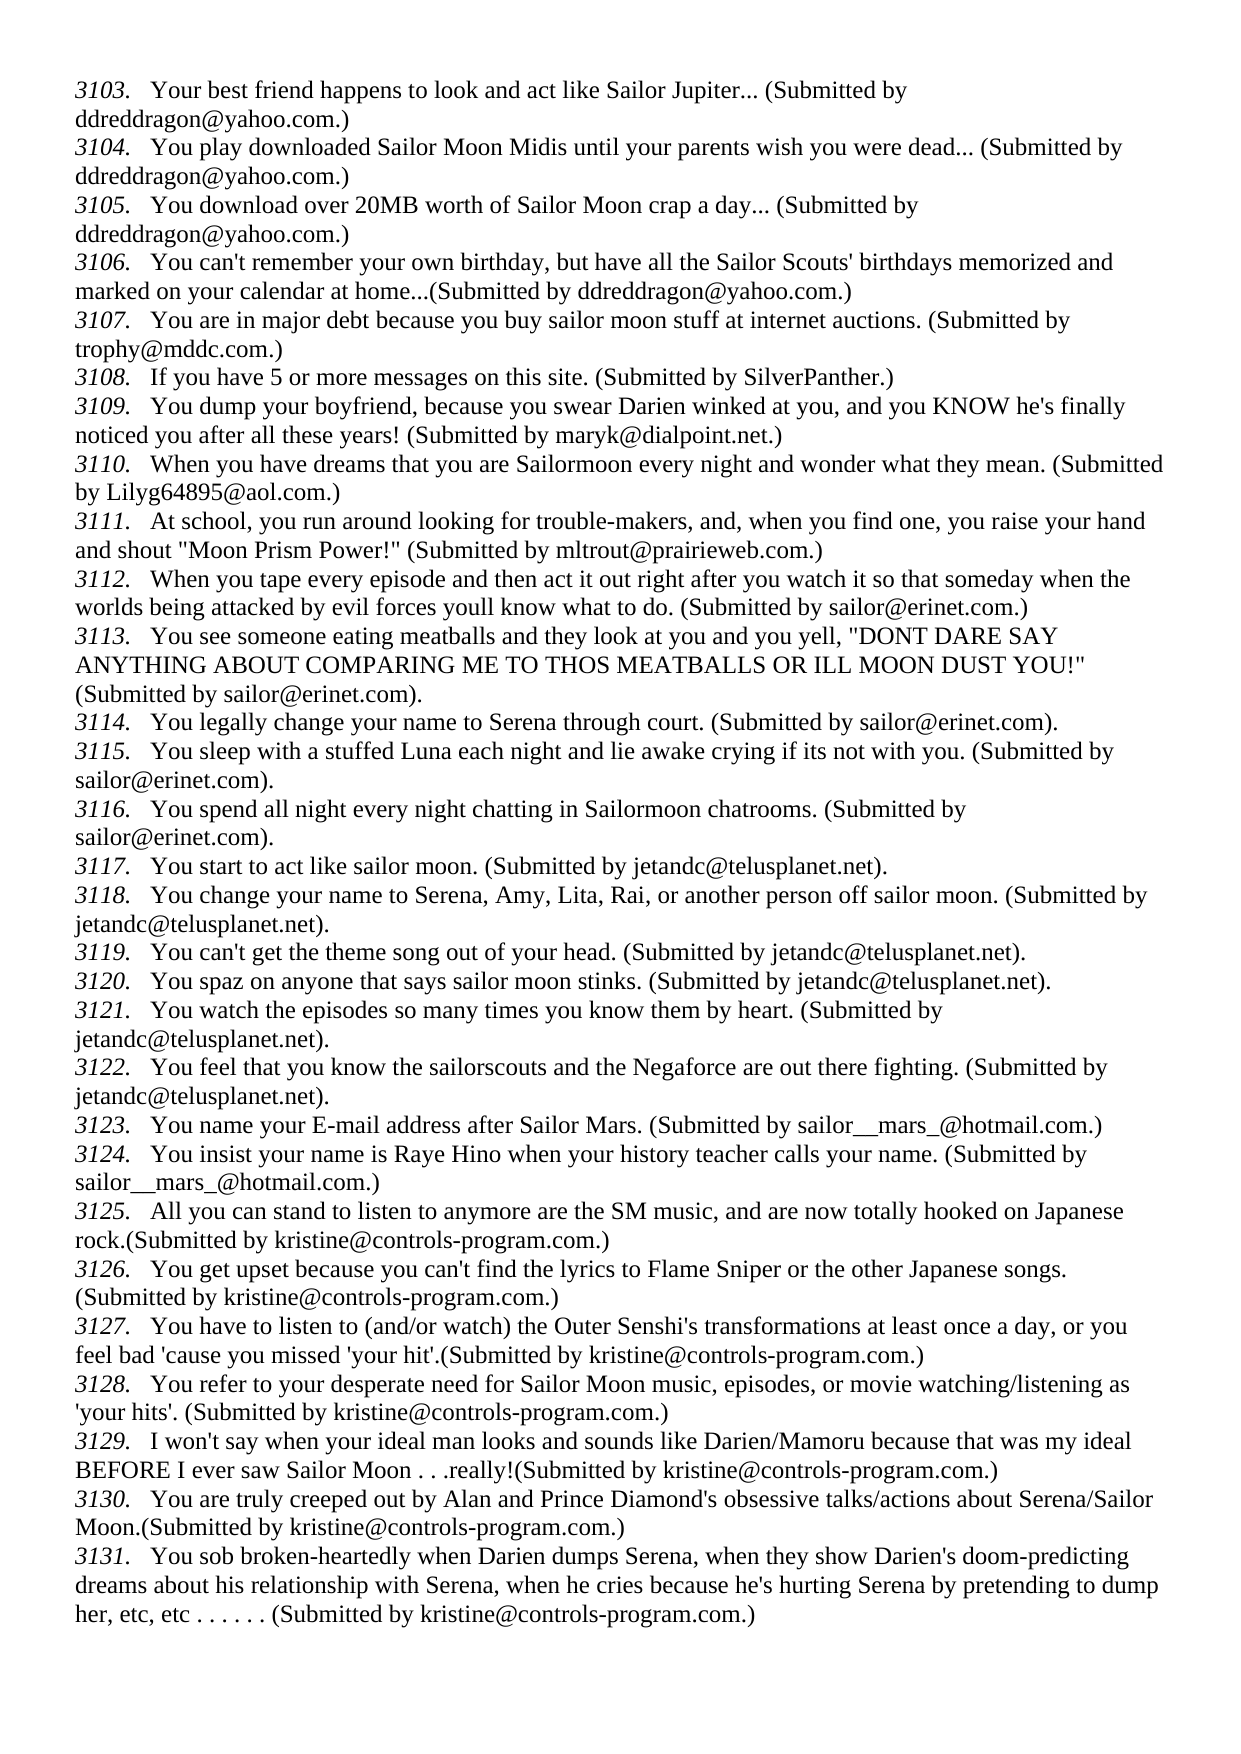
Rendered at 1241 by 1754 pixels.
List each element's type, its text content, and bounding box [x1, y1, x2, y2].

list You get upset because you can't find the lyrics to Flame Sniper or the other Japanese songs.(Submitted by kristine@controls-program.com.) [75, 1254, 1165, 1311]
list You name your E-mail address after Sailor Mars. (Submitted by sailor__mars_@hotmail.com.) [75, 1110, 1165, 1139]
list When you have dreams that you are Sailormoon every night and wonder what they mean. (Submitted by Lilyg64895@aol.com.) [75, 449, 1165, 506]
list You start to act like sailor moon. (Submitted by jetandc@telusplanet.net). [75, 851, 1165, 880]
list You can't get the theme song out of your head. (Submitted by jetandc@telusplanet.net). [75, 937, 1165, 966]
list You watch the episodes so many times you know them by heart. (Submitted by jetandc@telusplanet.net). [75, 995, 1165, 1052]
list You sleep with a stuffed Luna each night and lie awake crying if its not with you. (Submitted by sailor@erinet.com). [75, 736, 1165, 794]
list You legally change your name to Serena through court. (Submitted by sailor@erinet.com). [75, 707, 1165, 736]
list You are in major debt because you buy sailor moon stuff at internet auctions. (Submitted by trophy@mddc.com.) [75, 305, 1165, 362]
list You can't remember your own birthday, but have all the Sailor Scouts' birthdays memorized and marked on your calendar at home...(Submitted by ddreddragon@yahoo.com.) [75, 247, 1165, 305]
list Your best friend happens to look and act like Sailor Jupiter... (Submitted by ddreddragon@yahoo.com.) [75, 75, 1165, 132]
list You refer to your desperate need for Sailor Moon music, episodes, or movie watching/listening as 'your hits'. (Submitted by kristine@controls-program.com.) [75, 1369, 1165, 1426]
list You have to listen to (and/or watch) the Outer Senshi's transformations at least once a day, or you feel bad 'cause you missed 'your hit'.(Submitted by kristine@controls-program.com.) [75, 1311, 1165, 1369]
list You feel that you know the sailorscouts and the Negaforce are out there fighting. (Submitted by jetandc@telusplanet.net). [75, 1052, 1165, 1110]
list I won't say when your ideal man looks and sounds like Darien/Mamoru because that was my ideal BEFORE I ever saw Sailor Moon . . .really!(Submitted by kristine@controls-program.com.) [75, 1426, 1165, 1484]
list You insist your name is Raye Hino when your history teacher calls your name. (Submitted by sailor__mars_@hotmail.com.) [75, 1139, 1165, 1196]
list If you have 5 or more messages on this site. (Submitted by SilverPanther.) [75, 362, 1165, 391]
list You change your name to Serena, Amy, Lita, Rai, or another person off sailor moon. (Submitted by jetandc@telusplanet.net). [75, 880, 1165, 937]
list You spaz on anyone that says sailor moon stinks. (Submitted by jetandc@telusplanet.net). [75, 966, 1165, 995]
list When you tape every episode and then act it out right after you watch it so that someday when the worlds being attacked by evil forces youll know what to do. (Submitted by sailor@erinet.com.) [75, 564, 1165, 621]
list All you can stand to listen to anymore are the SM music, and are now totally hooked on Japanese rock.(Submitted by kristine@controls-program.com.) [75, 1196, 1165, 1254]
list You dump your boyfriend, because you swear Darien winked at you, and you KNOW he's finally noticed you after all these years! (Submitted by maryk@dialpoint.net.) [75, 391, 1165, 449]
list At school, you run around looking for trouble-makers, and, when you find one, you raise your hand and shout "Moon Prism Power!" (Submitted by mltrout@prairieweb.com.) [75, 506, 1165, 564]
list You download over 20MB worth of Sailor Moon crap a day... (Submitted by ddreddragon@yahoo.com.) [75, 190, 1165, 247]
list You play downloaded Sailor Moon Midis until your parents wish you were dead... (Submitted by ddreddragon@yahoo.com.) [75, 132, 1165, 190]
list You spend all night every night chatting in Sailormoon chatrooms. (Submitted by sailor@erinet.com). [75, 794, 1165, 851]
list You see someone eating meatballs and they look at you and you yell, "DONT DARE SAY ANYTHING ABOUT COMPARING ME TO THOS MEATBALLS OR ILL MOON DUST YOU!" (Submitted by sailor@erinet.com). [75, 621, 1165, 707]
list You sob broken-heartedly when Darien dumps Serena, when they show Darien's doom-predicting dreams about his relationship with Serena, when he cries because he's hurting Serena by pretending to dump her, etc, etc . . . . . . (Submitted by kristine@controls-program.com.) [75, 1541, 1165, 1627]
list You are truly creeped out by Alan and Prince Diamond's obsessive talks/actions about Serena/Sailor Moon.(Submitted by kristine@controls-program.com.) [75, 1484, 1165, 1541]
